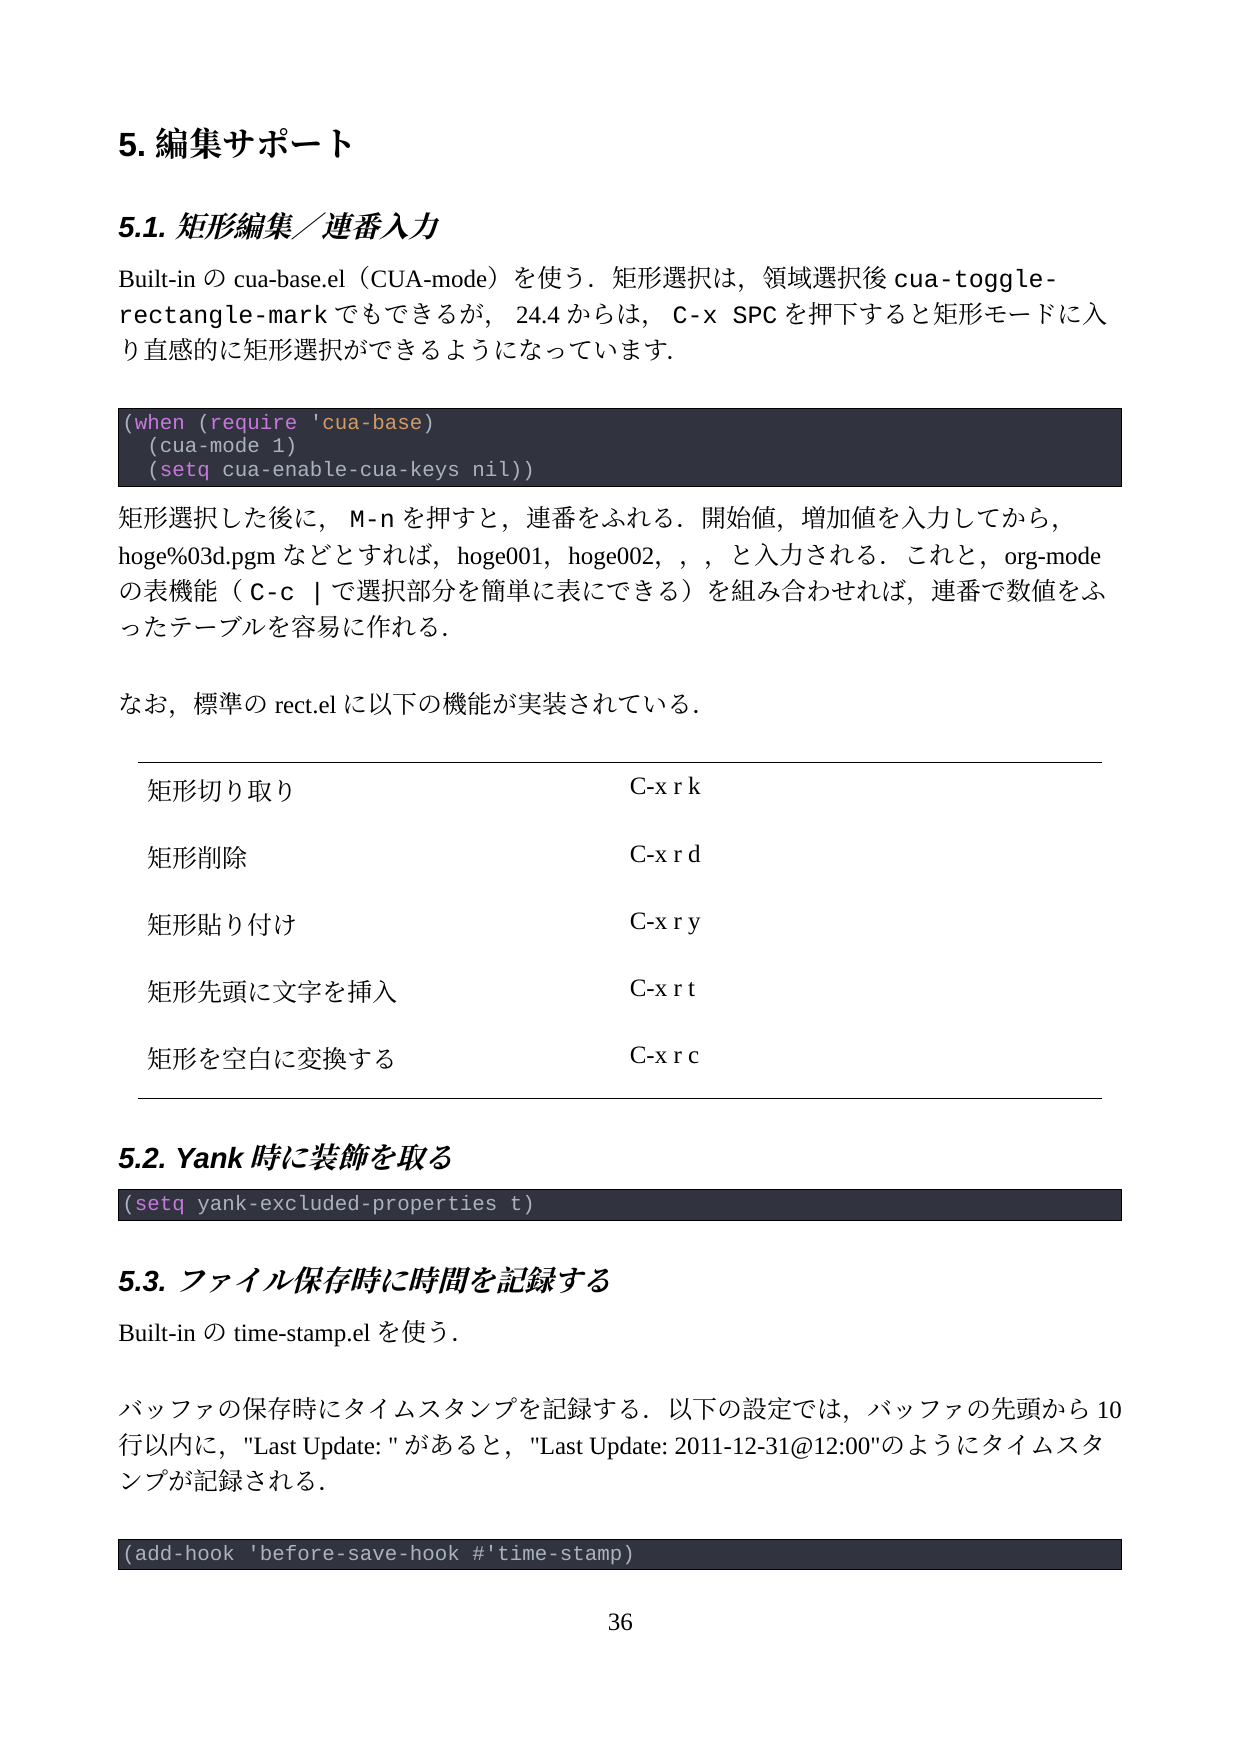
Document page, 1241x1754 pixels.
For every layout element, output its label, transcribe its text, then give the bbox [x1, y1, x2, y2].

text (add-hook 'before-save-hook #'time-stamp) [119, 1540, 1121, 1569]
text (setq cua-enable-cua-keys nil)) [119, 455, 1121, 486]
text (when (require 'cua-base) [119, 409, 1121, 432]
text Built-in の cua-base.el（CUA-mode）を使う．矩形選択は，領域選択後 cua-toggle-rectangle-mark でもできるが， 24.4 からは， C-x SPC を押下すると矩形モードに入り直感的に矩形選択ができるようになっています． [118, 258, 1122, 395]
table_cell 矩形貼り付け [138, 896, 620, 964]
table_cell 矩形先頭に文字を挿入 [138, 964, 620, 1031]
subtitle 矩形編集／連番入力 [118, 204, 1122, 246]
table_cell C-x r c [620, 1031, 1102, 1098]
text Built-in の time-stamp.el を使う． [118, 1313, 1122, 1377]
text なお，標準の rect.el に以下の機能が実装されている． [118, 685, 1122, 749]
table_cell C-x r t [620, 964, 1102, 1031]
text 矩形選択した後に， M-n を押すと，連番をふれる．開始値，増加値を入力してから，hoge%03d.pgm などとすれば，hoge001，hoge002，，，と入力される．これと，org-mode の表機能（ C-c | で選択部分を簡単に表にできる）を組み合わせれば，連番で数値をふったテーブルを容易に作れる． [118, 499, 1122, 672]
subtitle 編集サポート [118, 118, 1122, 166]
text バッファの保存時にタイムスタンプを記録する．以下の設定では，バッファの先頭から10行以内に，"Last Update: " があると，"Last Update: 2011-12-31@12:00"のようにタイムスタンプが記録される． [118, 1390, 1122, 1526]
table_cell C-x r y [620, 896, 1102, 964]
table_cell 矩形削除 [138, 829, 620, 896]
table_header C-x r k [620, 763, 1102, 829]
text (setq yank-excluded-properties t) [119, 1190, 1121, 1220]
table_header 矩形切り取り [138, 763, 620, 829]
table_cell C-x r d [620, 829, 1102, 896]
subtitle ファイル保存時に時間を記録する [118, 1258, 1122, 1300]
table_cell 矩形を空白に変換する [138, 1031, 620, 1098]
text (cua-mode 1) [119, 432, 1121, 455]
subtitle Yank時に装飾を取る [118, 1135, 1122, 1177]
